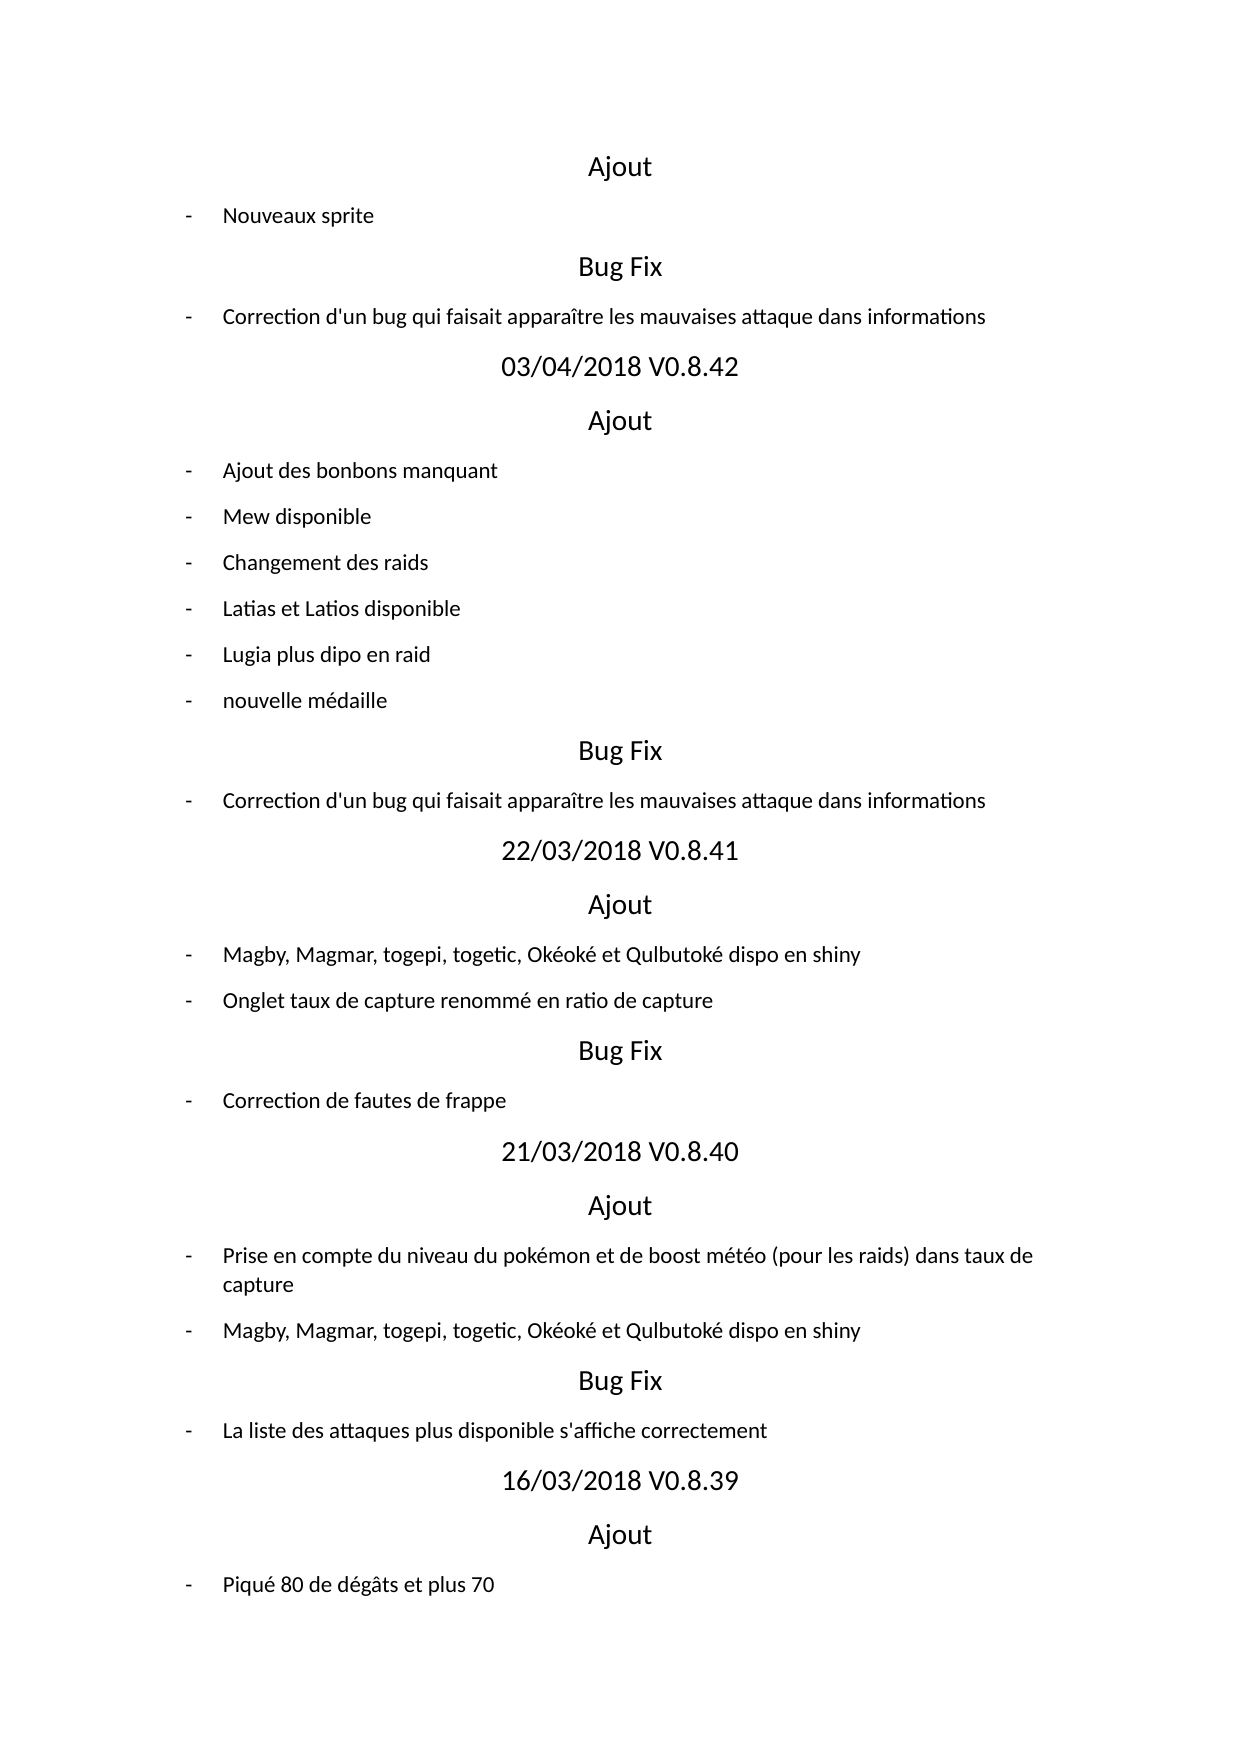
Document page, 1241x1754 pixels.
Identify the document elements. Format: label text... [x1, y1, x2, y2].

list Nouveaux sprite [185, 202, 1093, 230]
text Ajout [148, 148, 1093, 183]
list Magby, Magmar, togepi, togetic, Okéoké et Qulbutoké dispo en shiny [185, 940, 1093, 968]
list Bug Fix [148, 732, 1093, 768]
text Ajout [148, 402, 1093, 437]
list Correction d'un bug qui faisait apparaître les mauvaises attaque dans informations [185, 786, 1093, 814]
list Correction de fautes de frappe [185, 1087, 1093, 1114]
text 21/03/2018 V0.8.40 [148, 1133, 1093, 1168]
list Onglet taux de capture renommé en ratio de capture [185, 986, 1093, 1014]
text Ajout [148, 1516, 1093, 1552]
list La liste des attaques plus disponible s'affiche correctement [185, 1416, 1093, 1444]
text 22/03/2018 V0.8.41 [148, 832, 1093, 868]
list Correction d'un bug qui faisait apparaître les mauvaises attaque dans informations [185, 302, 1093, 330]
text Ajout [148, 886, 1093, 922]
list Lugia plus dipo en raid [185, 640, 1093, 668]
list Bug Fix [148, 1032, 1093, 1068]
list nouvelle médaille [185, 686, 1093, 714]
list Bug Fix [148, 248, 1093, 283]
list Mew disponible [185, 502, 1093, 530]
text 03/04/2018 V0.8.42 [148, 348, 1093, 383]
list Prise en compte du niveau du pokémon et de boost météo (pour les raids) dans taux de capture [185, 1241, 1093, 1298]
text Ajout [148, 1187, 1093, 1222]
list Bug Fix [148, 1362, 1093, 1398]
list Magby, Magmar, togepi, togetic, Okéoké et Qulbutoké dispo en shiny [185, 1316, 1093, 1344]
list Piqué 80 de dégâts et plus 70 [185, 1570, 1093, 1598]
list Latias et Latios disponible [185, 594, 1093, 622]
list Changement des raids [185, 548, 1093, 576]
list Ajout des bonbons manquant [185, 456, 1093, 484]
text 16/03/2018 V0.8.39 [148, 1462, 1093, 1498]
